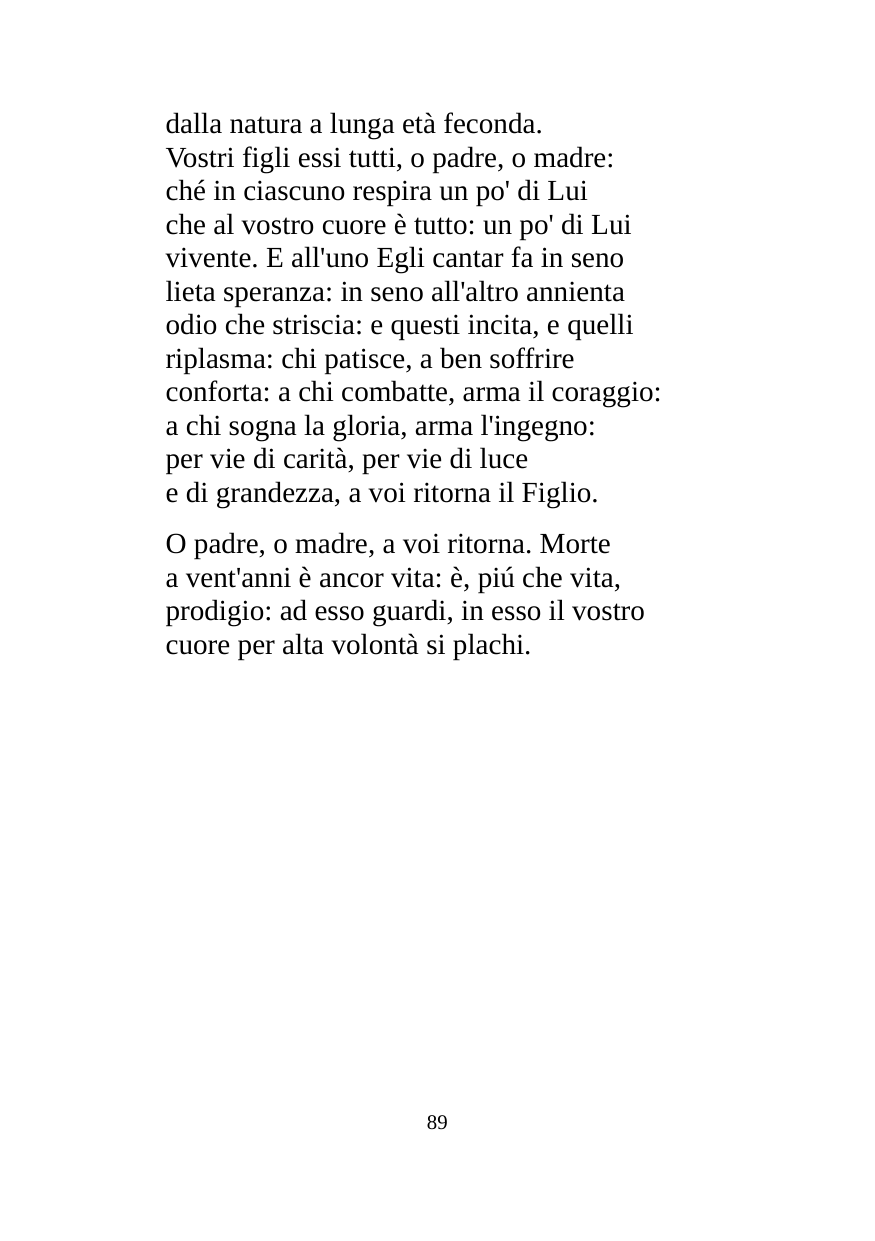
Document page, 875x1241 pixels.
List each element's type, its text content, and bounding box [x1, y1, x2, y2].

text O padre, o madre, a voi ritorna. Morte a vent'anni è ancor vita: è, piú che vita, prodigio: ad esso guardi, in esso il vostro cuore per alta volontà si plachi. [165, 526, 768, 661]
text dalla natura a lunga età feconda. Vostri figli essi tutti, o padre, o madre: ché in ciascuno respira un po' di Lui che al vostro cuore è tutto: un po' di Lui vivente. E all'uno Egli cantar fa in seno lieta speranza: in seno all'altro annienta odio che striscia: e questi incita, e quelli riplasma: chi patisce, a ben soffrire conforta: a chi combatte, arma il coraggio: a chi sogna la gloria, arma l'ingegno: per vie di carità, per vie di luce e di grandezza, a voi ritorna il Figlio. [165, 106, 768, 509]
